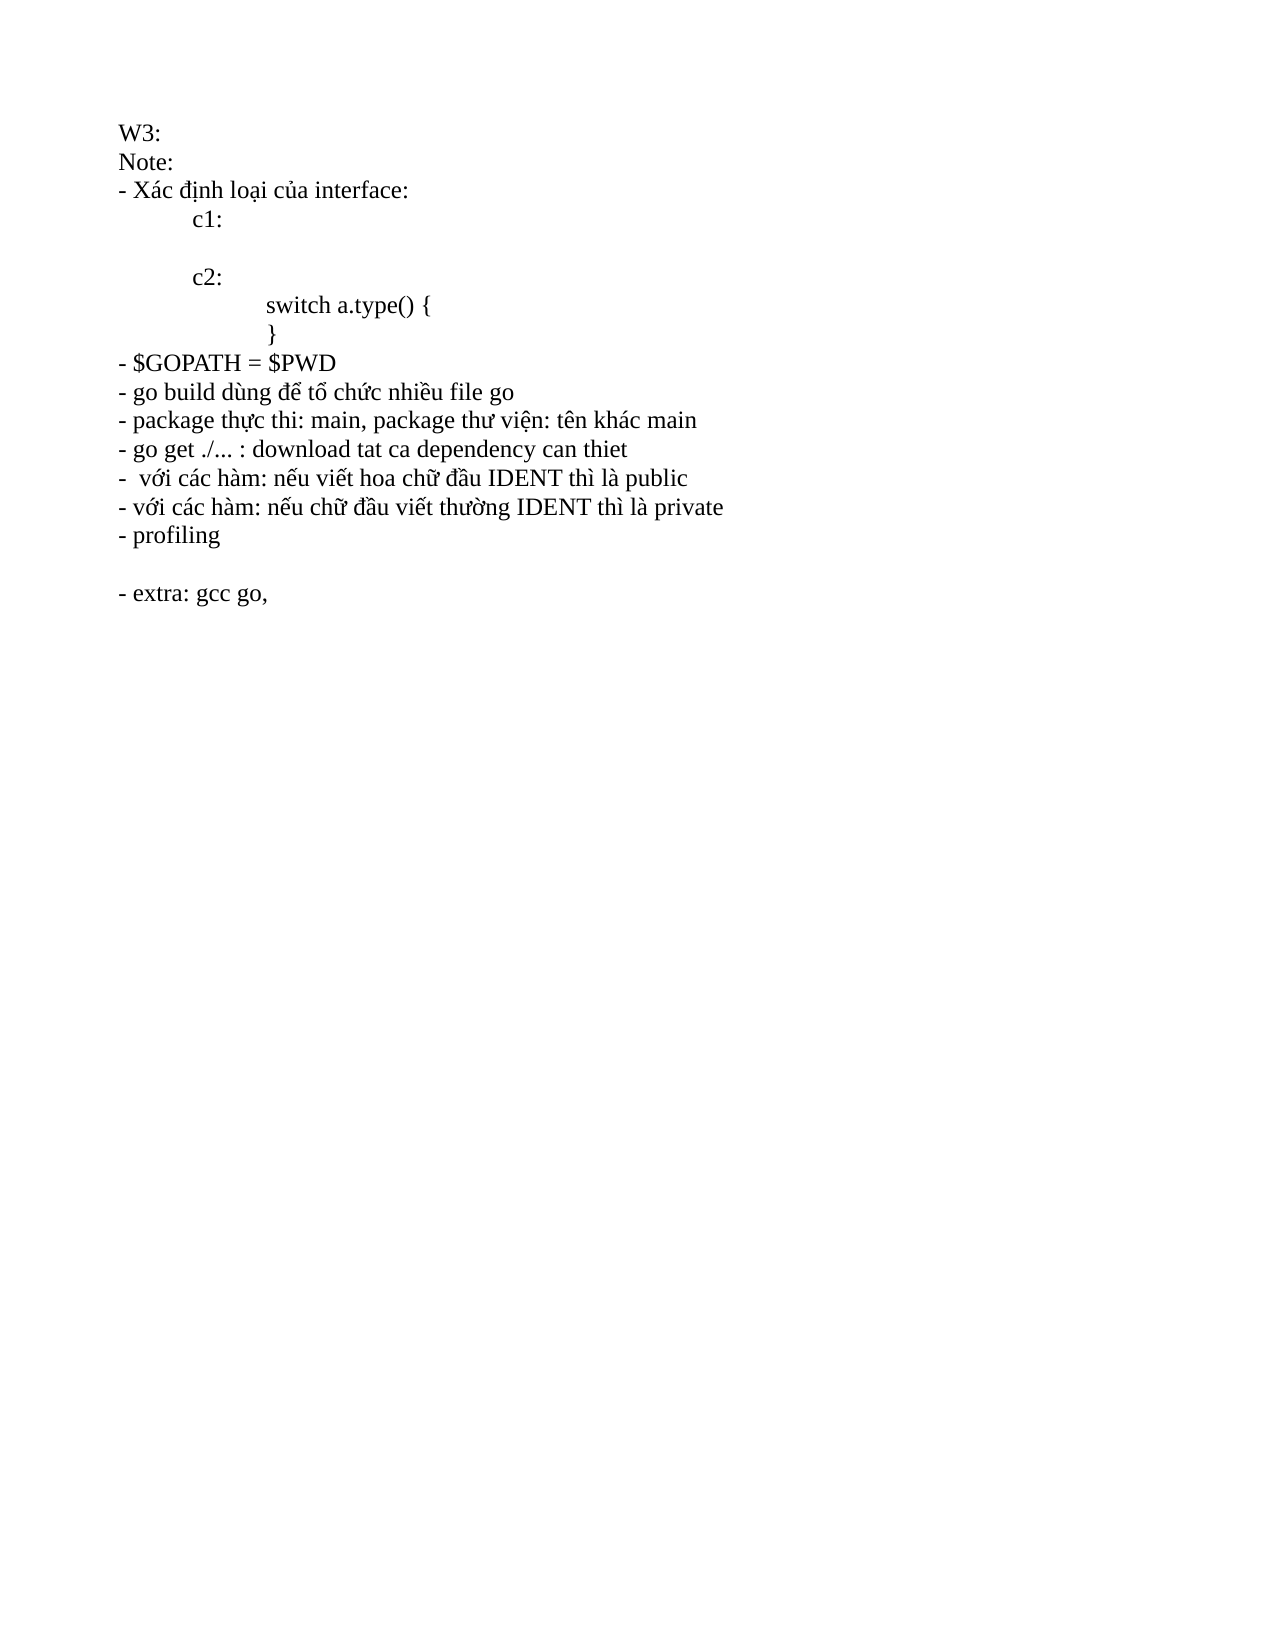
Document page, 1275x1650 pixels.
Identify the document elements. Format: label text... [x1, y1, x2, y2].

text - với các hàm: nếu viết hoa chữ đầu IDENT thì là public [118, 463, 1157, 492]
text c1: [118, 204, 1157, 233]
text Note: [118, 147, 1157, 176]
text - go get ./... : download tat ca dependency can thiet [118, 434, 1157, 463]
text W3: [118, 118, 1157, 147]
text - với các hàm: nếu chữ đầu viết thường IDENT thì là private [118, 492, 1157, 521]
text - go build dùng để tổ chức nhiều file go [118, 377, 1157, 406]
text switch a.type() { [118, 291, 1157, 319]
text - Xác định loại của interface: [118, 176, 1157, 204]
text } [118, 319, 1157, 348]
text - package thực thi: main, package thư viện: tên khác main [118, 406, 1157, 434]
text - $GOPATH = $PWD [118, 348, 1157, 377]
text c2: [118, 262, 1157, 291]
text - extra: gcc go, [118, 578, 1157, 607]
text - profiling [118, 521, 1157, 549]
